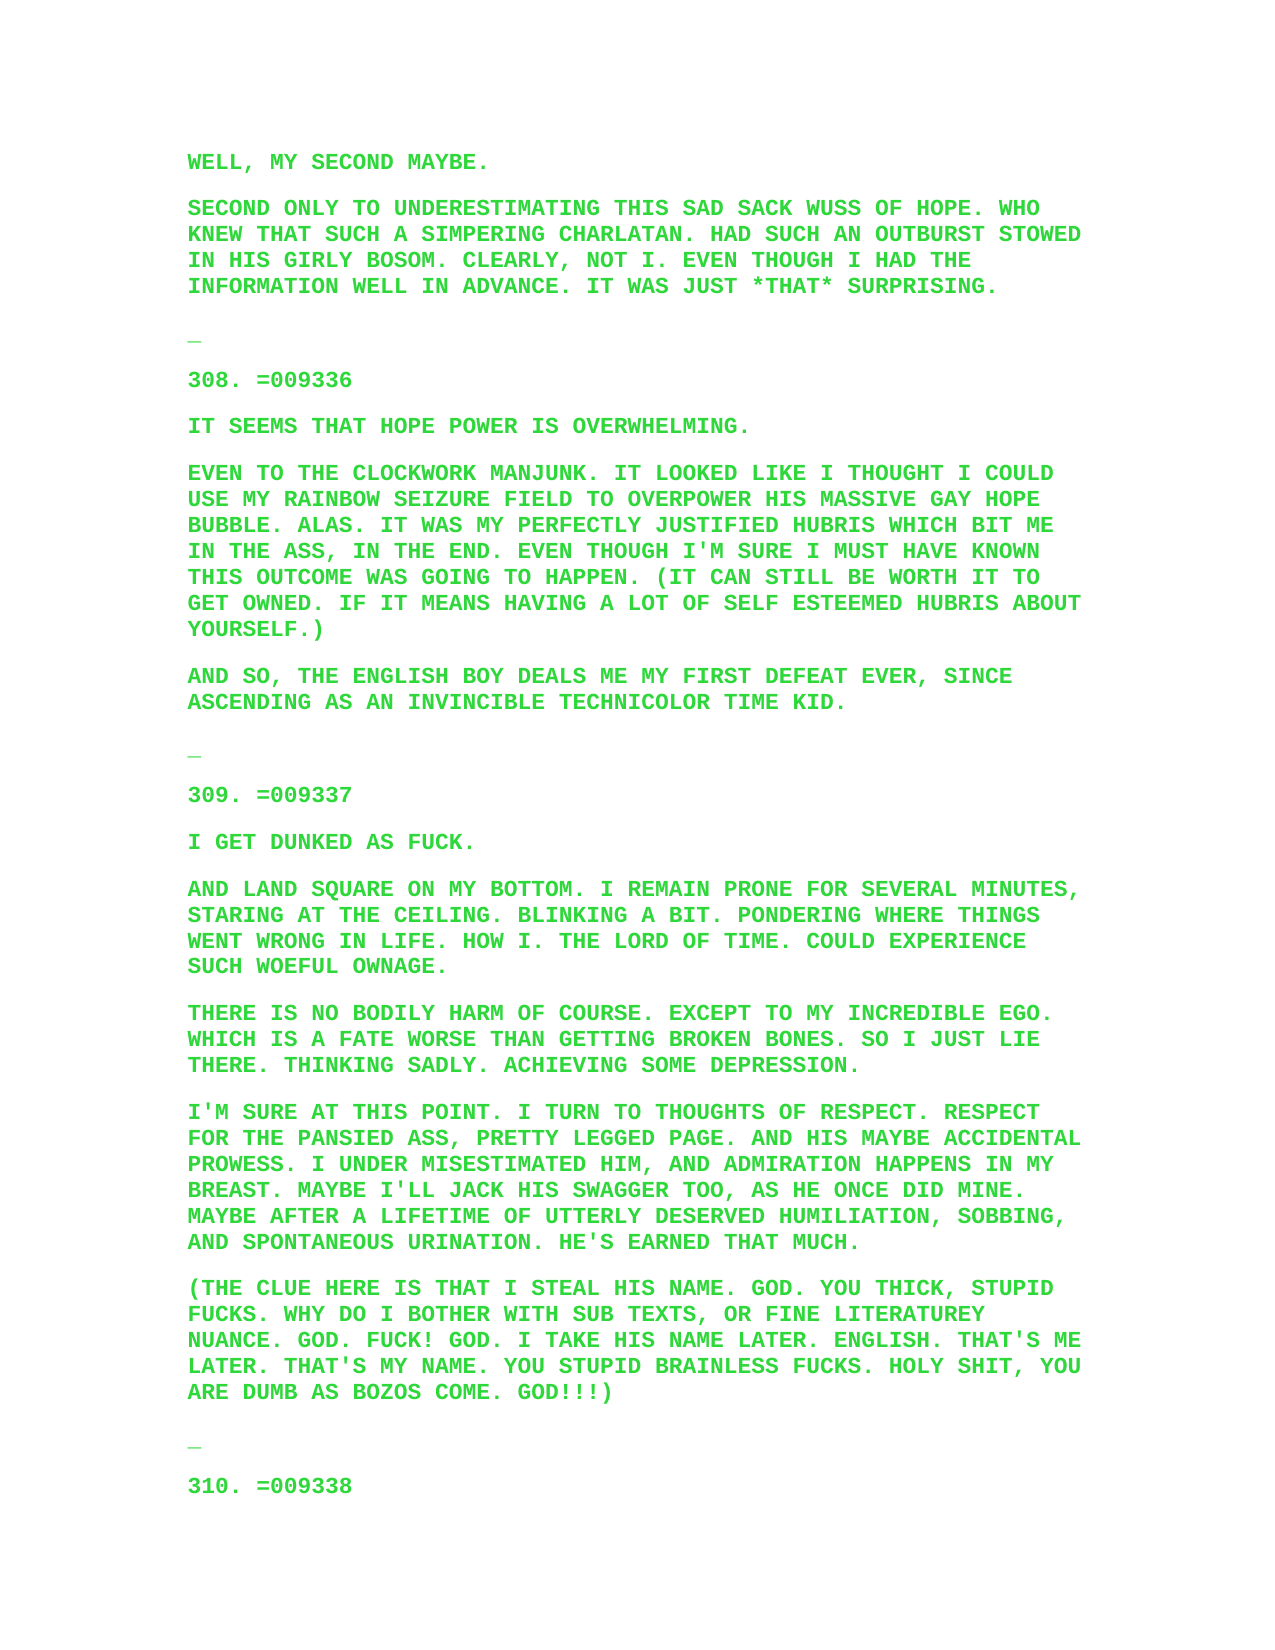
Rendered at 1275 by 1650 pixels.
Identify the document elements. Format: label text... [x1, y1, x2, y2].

text IT SEEMS THAT HOPE POWER IS OVERWHELMING. [187, 415, 1087, 441]
text (THE CLUE HERE IS THAT I STEAL HIS NAME. GOD. YOU THICK, STUPID FUCKS. WHY DO I BOTHER WITH SUB TEXTS, OR FINE LITERATUREY NUANCE. GOD. FUCK! GOD. I TAKE HIS NAME LATER. ENGLISH. THAT'S ME LATER. THAT'S MY NAME. YOU STUPID BRAINLESS FUCKS. HOLY SHIT, YOU ARE DUMB AS BOZOS COME. GOD!!!) [187, 1277, 1087, 1406]
text AND LAND SQUARE ON MY BOTTOM. I REMAIN PRONE FOR SEVERAL MINUTES, STARING AT THE CEILING. BLINKING A BIT. PONDERING WHERE THINGS WENT WRONG IN LIFE. HOW I. THE LORD OF TIME. COULD EXPERIENCE SUCH WOEFUL OWNAGE. [187, 877, 1087, 981]
text 309. =009337 [187, 783, 1087, 809]
text AND SO, THE ENGLISH BOY DEALS ME MY FIRST DEFEAT EVER, SINCE ASCENDING AS AN INVINCIBLE TECHNICOLOR TIME KID. [187, 664, 1087, 716]
text _ [187, 1427, 1087, 1453]
text I GET DUNKED AS FUCK. [187, 830, 1087, 856]
text 308. =009336 [187, 368, 1087, 394]
text I'M SURE AT THIS POINT. I TURN TO THOUGHTS OF RESPECT. RESPECT FOR THE PANSIED ASS, PRETTY LEGGED PAGE. AND HIS MAYBE ACCIDENTAL PROWESS. I UNDER MISESTIMATED HIM, AND ADMIRATION HAPPENS IN MY BREAST. MAYBE I'LL JACK HIS SWAGGER TOO, AS HE ONCE DID MINE. MAYBE AFTER A LIFETIME OF UTTERLY DESERVED HUMILIATION, SOBBING, AND SPONTANEOUS URINATION. HE'S EARNED THAT MUCH. [187, 1100, 1087, 1256]
text THERE IS NO BODILY HARM OF COURSE. EXCEPT TO MY INCREDIBLE EGO. WHICH IS A FATE WORSE THAN GETTING BROKEN BONES. SO I JUST LIE THERE. THINKING SADLY. ACHIEVING SOME DEPRESSION. [187, 1002, 1087, 1079]
text SECOND ONLY TO UNDERESTIMATING THIS SAD SACK WUSS OF HOPE. WHO KNEW THAT SUCH A SIMPERING CHARLATAN. HAD SUCH AN OUTBURST STOWED IN HIS GIRLY BOSOM. CLEARLY, NOT I. EVEN THOUGH I HAD THE INFORMATION WELL IN ADVANCE. IT WAS JUST *THAT* SURPRISING. [187, 197, 1087, 301]
text EVEN TO THE CLOCKWORK MANJUNK. IT LOOKED LIKE I THOUGHT I COULD USE MY RAINBOW SEIZURE FIELD TO OVERPOWER HIS MASSIVE GAY HOPE BUBBLE. ALAS. IT WAS MY PERFECTLY JUSTIFIED HUBRIS WHICH BIT ME IN THE ASS, IN THE END. EVEN THOUGH I'M SURE I MUST HAVE KNOWN THIS OUTCOME WAS GOING TO HAPPEN. (IT CAN STILL BE WORTH IT TO GET OWNED. IF IT MEANS HAVING A LOT OF SELF ESTEEMED HUBRIS ABOUT YOURSELF.) [187, 462, 1087, 643]
text 310. =009338 [187, 1474, 1087, 1500]
text WELL, MY SECOND MAYBE. [187, 150, 1087, 176]
text _ [187, 321, 1087, 347]
text _ [187, 737, 1087, 763]
